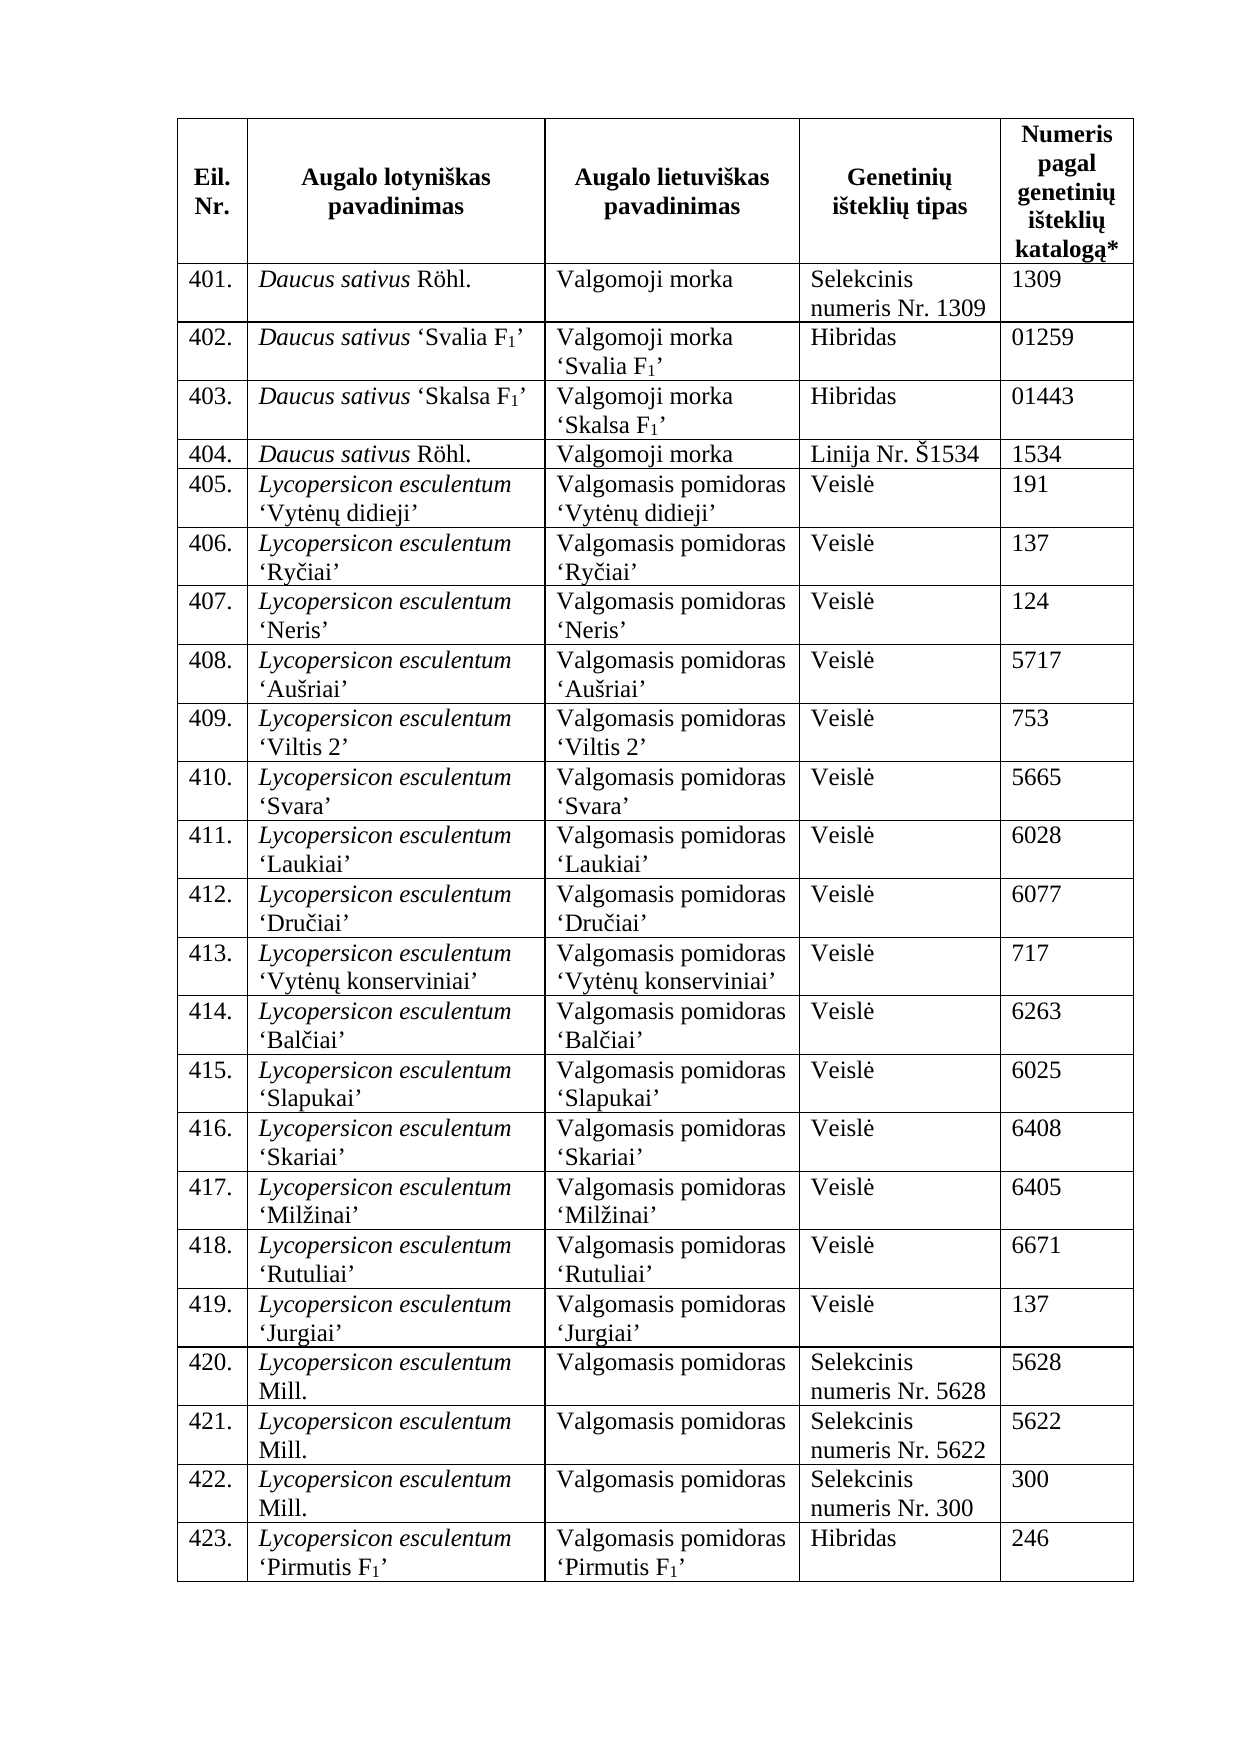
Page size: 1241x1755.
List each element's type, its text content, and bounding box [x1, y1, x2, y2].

table_cell Valgomasis pomidoras ‘Rutuliai’ [546, 1230, 799, 1288]
table_cell Lycopersicon esculentum Mill. [248, 1348, 544, 1405]
table_cell Valgomasis pomidoras ‘Svara’ [546, 762, 799, 819]
table_cell 5665 [1001, 762, 1133, 819]
table_cell Lycopersicon esculentum ‘Slapukai’ [248, 1055, 544, 1112]
table_cell 124 [1001, 586, 1133, 644]
table_cell Veislė [800, 469, 1000, 527]
table_cell 404. [178, 440, 247, 468]
table_cell Valgomasis pomidoras ‘Ryčiai’ [546, 528, 799, 585]
table_header Augalo lietuviškas pavadinimas [546, 119, 799, 263]
table_cell 408. [178, 645, 247, 702]
table_cell 406. [178, 528, 247, 585]
table_cell 6028 [1001, 821, 1133, 878]
table_cell 717 [1001, 938, 1133, 995]
table_cell 412. [178, 879, 247, 937]
table_cell Valgomasis pomidoras ‘Viltis 2’ [546, 704, 799, 761]
table_cell 413. [178, 938, 247, 995]
table_cell Lycopersicon esculentum ‘Jurgiai’ [248, 1289, 544, 1346]
table_cell Lycopersicon esculentum ‘Dručiai’ [248, 879, 544, 937]
table_cell Daucus sativus ‘Skalsa F1’ [248, 381, 544, 438]
table_cell 403. [178, 381, 247, 438]
table_cell Lycopersicon esculentum Mill. [248, 1406, 544, 1463]
table_cell Daucus sativus ‘Svalia F1’ [248, 323, 544, 380]
table_cell Veislė [800, 1055, 1000, 1112]
table_cell Lycopersicon esculentum ‘Pirmutis F1’ [248, 1523, 544, 1581]
table_cell Hibridas [800, 1523, 1000, 1581]
table_cell 409. [178, 704, 247, 761]
table_cell Lycopersicon esculentum ‘Laukiai’ [248, 821, 544, 878]
table_cell Lycopersicon esculentum ‘Vytėnų didieji’ [248, 469, 544, 527]
table_cell Lycopersicon esculentum ‘Vytėnų konserviniai’ [248, 938, 544, 995]
table_cell Hibridas [800, 323, 1000, 380]
table_cell Valgomasis pomidoras ‘Neris’ [546, 586, 799, 644]
table_cell 420. [178, 1348, 247, 1405]
table_cell 246 [1001, 1523, 1133, 1581]
table_cell Valgomoji morka [546, 440, 799, 468]
table_cell 421. [178, 1406, 247, 1463]
table_header Eil. Nr. [178, 119, 247, 263]
table_cell Veislė [800, 996, 1000, 1054]
table_cell Lycopersicon esculentum ‘Svara’ [248, 762, 544, 819]
table_cell Valgomasis pomidoras ‘Vytėnų konserviniai’ [546, 938, 799, 995]
table_cell 402. [178, 323, 247, 380]
table_cell 401. [178, 264, 247, 321]
table_cell Valgomasis pomidoras [546, 1465, 799, 1522]
table_cell Lycopersicon esculentum ‘Ryčiai’ [248, 528, 544, 585]
table_cell 6408 [1001, 1113, 1133, 1171]
table_cell Selekcinis numeris Nr. 5622 [800, 1406, 1000, 1463]
table_cell Daucus sativus Röhl. [248, 264, 544, 321]
table_cell Lycopersicon esculentum ‘Balčiai’ [248, 996, 544, 1054]
table_cell 423. [178, 1523, 247, 1581]
table_cell 1534 [1001, 440, 1133, 468]
table_cell 191 [1001, 469, 1133, 527]
table_cell Veislė [800, 704, 1000, 761]
table_cell Valgomasis pomidoras [546, 1348, 799, 1405]
table_cell Veislė [800, 645, 1000, 702]
table_cell Lycopersicon esculentum Mill. [248, 1465, 544, 1522]
table_cell Linija Nr. Š1534 [800, 440, 1000, 468]
table_cell 407. [178, 586, 247, 644]
table_cell 5717 [1001, 645, 1133, 702]
table_cell Daucus sativus Röhl. [248, 440, 544, 468]
table_cell Veislė [800, 1230, 1000, 1288]
table_cell 1309 [1001, 264, 1133, 321]
table_cell 6263 [1001, 996, 1133, 1054]
table_cell Valgomasis pomidoras ‘Dručiai’ [546, 879, 799, 937]
table_cell 422. [178, 1465, 247, 1522]
table_cell Veislė [800, 938, 1000, 995]
table_cell 6025 [1001, 1055, 1133, 1112]
table_cell 6671 [1001, 1230, 1133, 1288]
table_cell Valgomasis pomidoras ‘Skariai’ [546, 1113, 799, 1171]
table_cell Valgomasis pomidoras ‘Balčiai’ [546, 996, 799, 1054]
table_cell Lycopersicon esculentum ‘Milžinai’ [248, 1172, 544, 1229]
table_cell Valgomasis pomidoras ‘Vytėnų didieji’ [546, 469, 799, 527]
table_cell Hibridas [800, 381, 1000, 438]
table_cell Valgomasis pomidoras ‘Jurgiai’ [546, 1289, 799, 1346]
table_cell 5628 [1001, 1348, 1133, 1405]
table_cell 01259 [1001, 323, 1133, 380]
table_cell Veislė [800, 762, 1000, 819]
table_cell Lycopersicon esculentum ‘Viltis 2’ [248, 704, 544, 761]
table_header Numeris pagal genetinių išteklių katalogą* [1001, 119, 1133, 263]
table_cell 411. [178, 821, 247, 878]
table_cell Lycopersicon esculentum ‘Aušriai’ [248, 645, 544, 702]
table_cell Valgomasis pomidoras ‘Aušriai’ [546, 645, 799, 702]
table_cell 137 [1001, 528, 1133, 585]
table_cell Veislė [800, 1172, 1000, 1229]
table_header Augalo lotyniškas pavadinimas [248, 119, 544, 263]
table_cell 416. [178, 1113, 247, 1171]
table_cell Lycopersicon esculentum ‘Rutuliai’ [248, 1230, 544, 1288]
table_cell 417. [178, 1172, 247, 1229]
table_cell Valgomasis pomidoras ‘Laukiai’ [546, 821, 799, 878]
table_cell Veislė [800, 528, 1000, 585]
table_cell 6405 [1001, 1172, 1133, 1229]
table_cell 01443 [1001, 381, 1133, 438]
table_cell Veislė [800, 1113, 1000, 1171]
table_cell Veislė [800, 1289, 1000, 1346]
table_cell Lycopersicon esculentum ‘Skariai’ [248, 1113, 544, 1171]
table_cell Valgomoji morka ‘Svalia F1’ [546, 323, 799, 380]
table_cell Selekcinis numeris Nr. 5628 [800, 1348, 1000, 1405]
table_cell 405. [178, 469, 247, 527]
table_cell Valgomoji morka [546, 264, 799, 321]
table_cell Veislė [800, 879, 1000, 937]
table_cell 753 [1001, 704, 1133, 761]
table_cell Lycopersicon esculentum ‘Neris’ [248, 586, 544, 644]
table_cell Valgomasis pomidoras ‘Slapukai’ [546, 1055, 799, 1112]
table_header Genetinių išteklių tipas [800, 119, 1000, 263]
table_cell 414. [178, 996, 247, 1054]
table_cell 419. [178, 1289, 247, 1346]
table_cell 415. [178, 1055, 247, 1112]
table_cell Valgomasis pomidoras ‘Milžinai’ [546, 1172, 799, 1229]
table_cell Veislė [800, 586, 1000, 644]
table_cell Valgomoji morka ‘Skalsa F1’ [546, 381, 799, 438]
table_cell Valgomasis pomidoras ‘Pirmutis F1’ [546, 1523, 799, 1581]
table_cell Veislė [800, 821, 1000, 878]
table_cell 6077 [1001, 879, 1133, 937]
table_cell 418. [178, 1230, 247, 1288]
table_cell Selekcinis numeris Nr. 300 [800, 1465, 1000, 1522]
table_cell Selekcinis numeris Nr. 1309 [800, 264, 1000, 321]
table_cell 137 [1001, 1289, 1133, 1346]
table_cell 410. [178, 762, 247, 819]
table_cell Valgomasis pomidoras [546, 1406, 799, 1463]
table_cell 300 [1001, 1465, 1133, 1522]
table_cell 5622 [1001, 1406, 1133, 1463]
